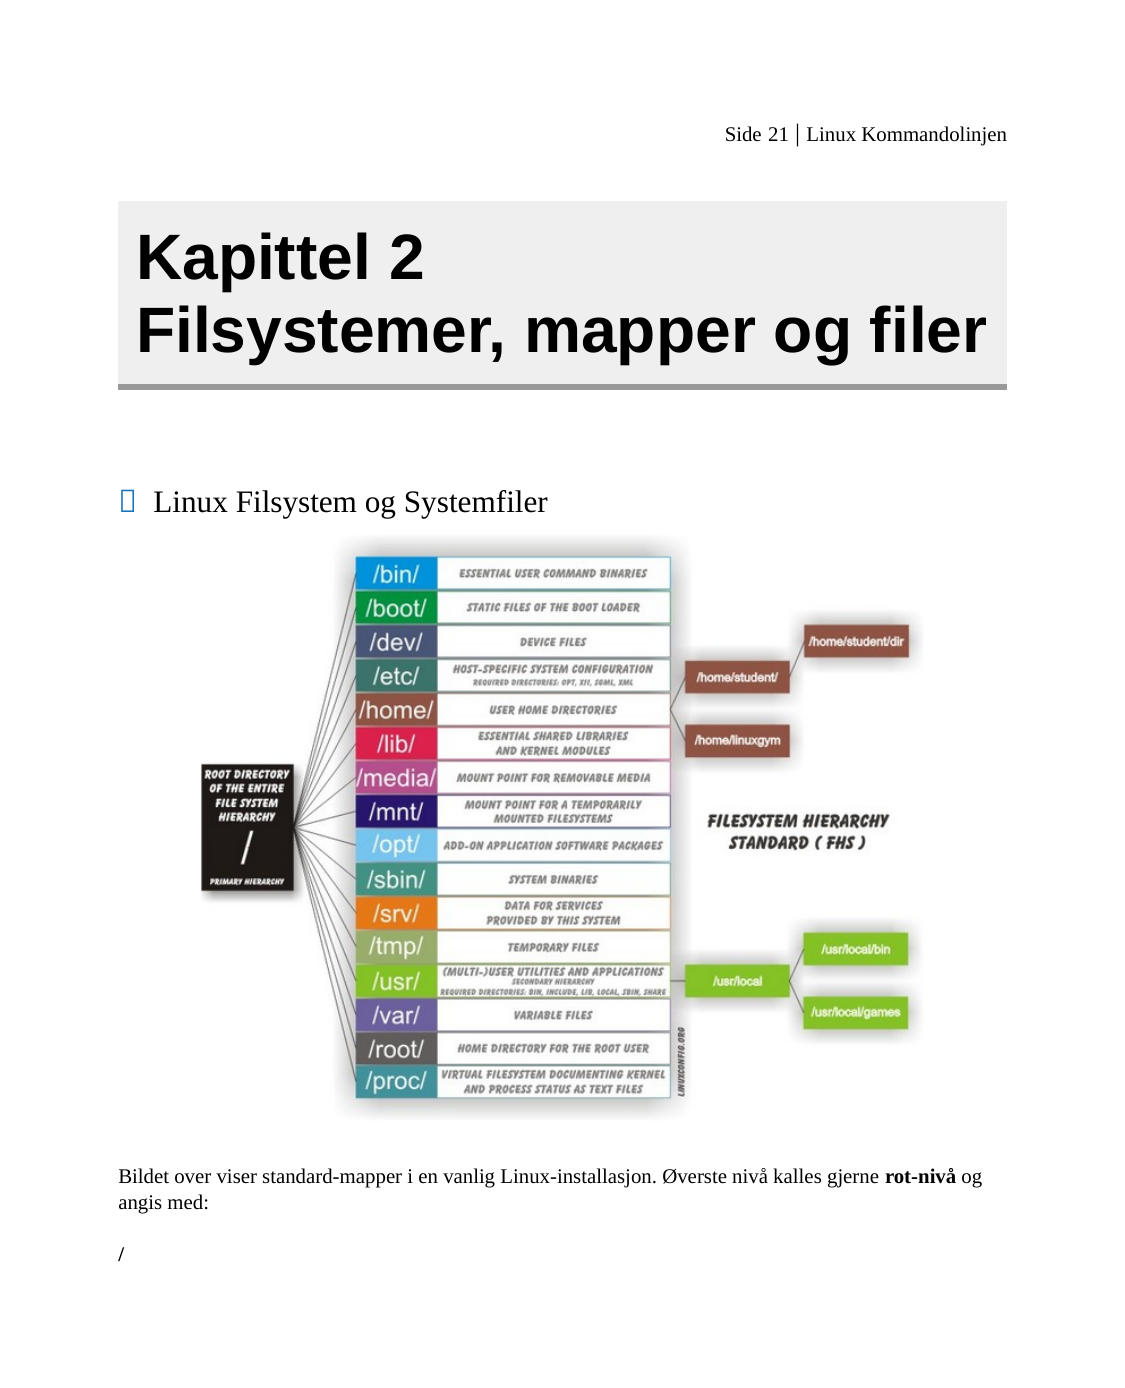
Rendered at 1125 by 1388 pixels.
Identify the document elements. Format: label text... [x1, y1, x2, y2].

picture [200, 534, 925, 1122]
subtitle Kapittel 2 Filsystemer, mapper og filer [118, 201, 1007, 384]
subtitle  Linux Filsystem og Systemfiler [118, 479, 1007, 522]
text Bildet over viser standard-mapper i en vanlig Linux-installasjon. Øverste nivå kalles gjerne rot-nivå og angis med: / [118, 1164, 1007, 1266]
